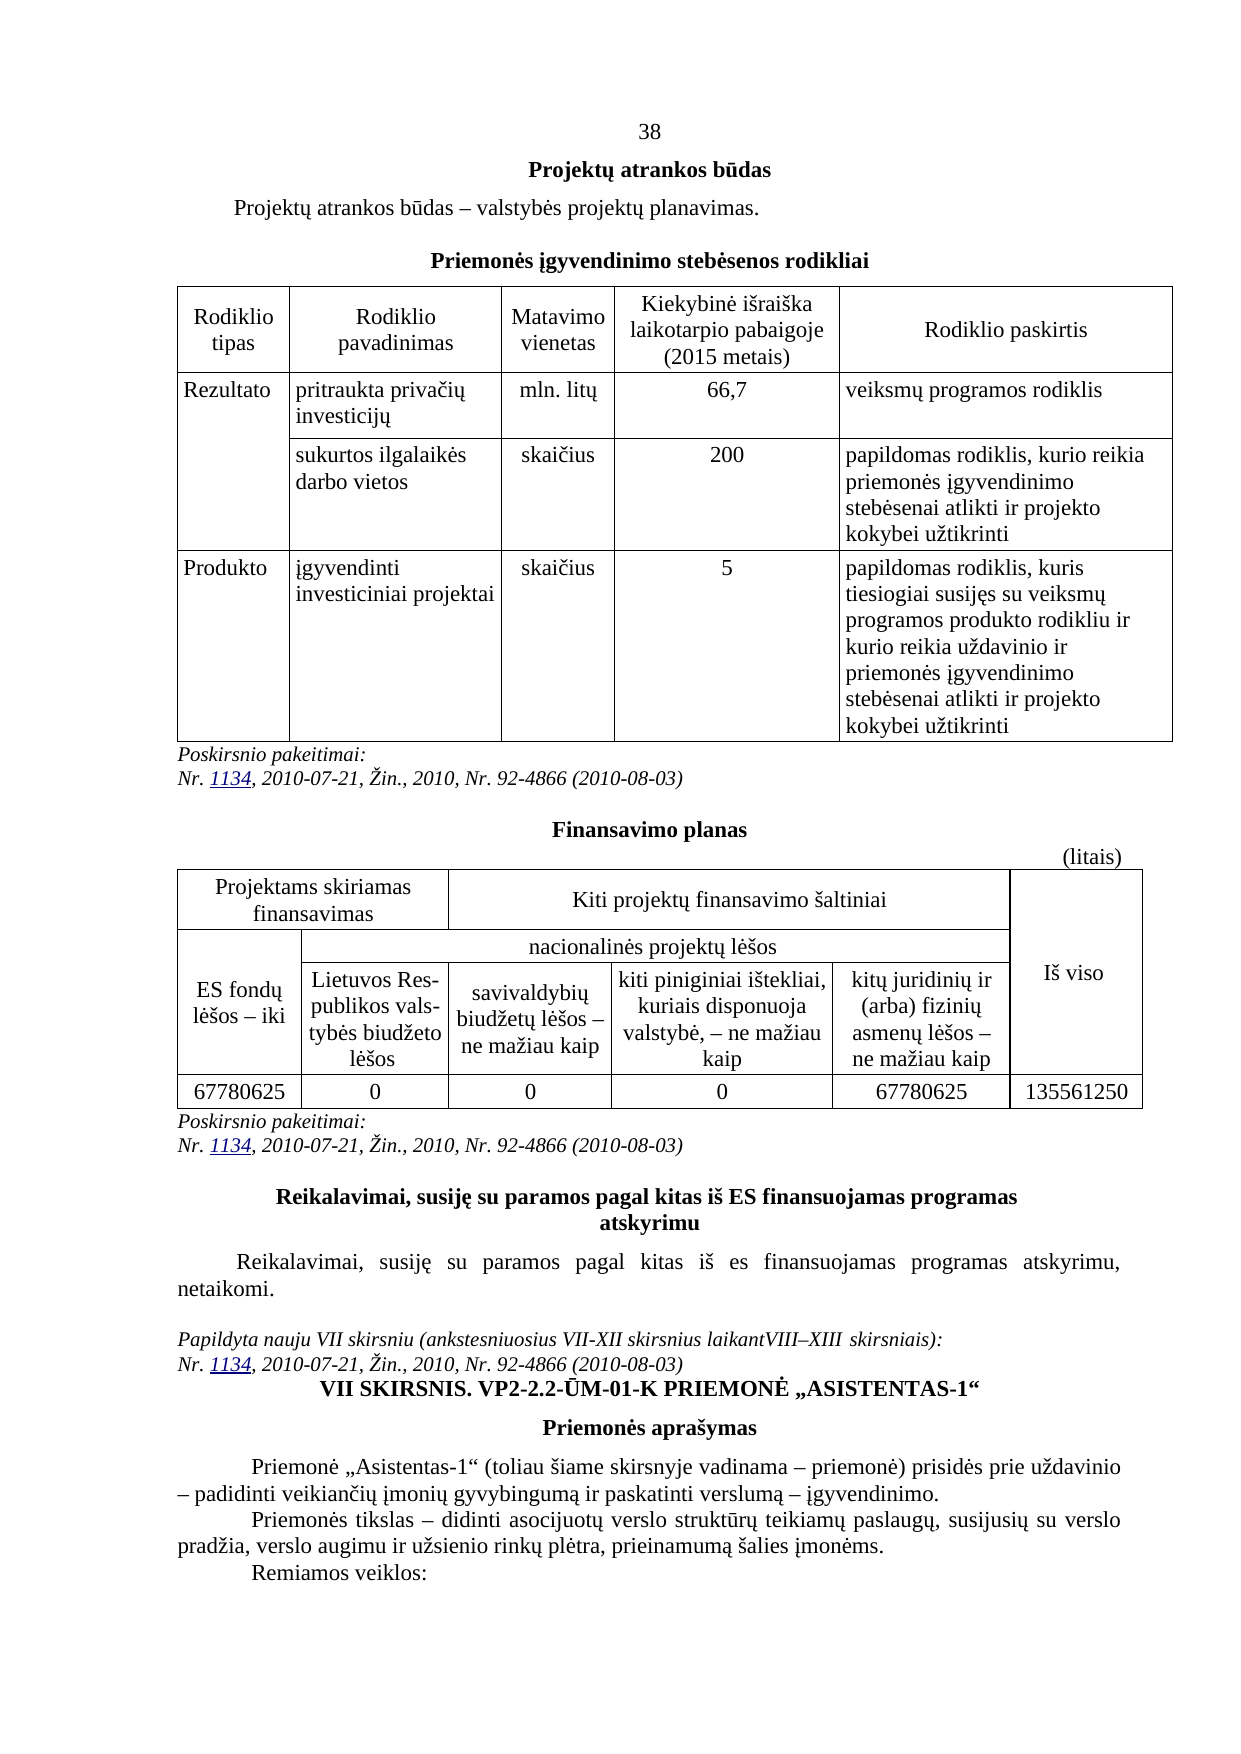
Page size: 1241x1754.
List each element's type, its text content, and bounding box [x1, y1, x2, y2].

table_header Rodiklio tipas [178, 287, 289, 372]
table_cell veiksmų programos rodiklis [840, 373, 1172, 437]
text Nr. 1134, 2010-07-21, Žin., 2010, Nr. 92-4866 (2010-08-03) [177, 1133, 1122, 1157]
table_cell pritraukta privačių investicijų [290, 373, 501, 437]
table_cell 0 [449, 1075, 611, 1108]
table_cell įgyvendinti investiciniai projektai [290, 551, 501, 741]
table_cell skaičius [502, 551, 614, 741]
table_header Matavimo vienetas [502, 287, 614, 372]
table_header Kiekybinė išraiška laikotarpio pabaigoje (2015 metais) [615, 287, 839, 372]
table_cell Produkto [178, 551, 289, 741]
text Finansavimo planas [177, 817, 1122, 843]
text Poskirsnio pakeitimai: [177, 742, 1122, 766]
table_cell 66,7 [615, 373, 839, 437]
table_cell 5 [615, 551, 839, 741]
table_cell sukurtos ilgalaikės darbo vietos [290, 439, 501, 550]
table_cell Rezultato [178, 373, 289, 550]
table_cell 200 [615, 439, 839, 550]
text Projektų atrankos būdas [177, 156, 1122, 182]
table_cell 67780625 [178, 1075, 301, 1108]
table_cell kiti piniginiai ištekliai, kuriais disponuoja valstybė, – ne mažiau kaip [612, 963, 832, 1074]
table_header Rodiklio paskirtis [840, 287, 1172, 372]
text Nr. 1134, 2010-07-21, Žin., 2010, Nr. 92-4866 (2010-08-03) [177, 766, 1122, 790]
table_cell ES fondų lėšos – iki [178, 930, 301, 1074]
table_header Iš viso [1011, 870, 1142, 1074]
text Remiamos veiklos: [177, 1559, 1122, 1585]
table_cell Lietuvos Res­publikos vals­tybės biudžeto lėšos [302, 963, 448, 1074]
table_header Kiti projektų finansavimo šaltiniai [449, 870, 1009, 929]
table_cell 0 [302, 1075, 448, 1108]
text Priemonės įgyvendinimo stebėsenos rodikliai [177, 247, 1122, 273]
table_cell 67780625 [833, 1075, 1009, 1108]
text Priemonė „Asistentas-1“ (toliau šiame skirsnyje vadinama – priemonė) prisidės prie uždavinio – padidinti veikiančių įmonių gyvybingumą ir paskatinti verslumą – įgyvendinimo. [177, 1453, 1122, 1506]
table_cell mln. litų [502, 373, 614, 437]
text Priemonės tikslas – didinti asocijuotų verslo struktūrų teikiamų paslaugų, susijusių su verslo pradžia, verslo augimu ir užsienio rinkų plėtra, prieinamumą šalies įmonėms. [177, 1506, 1122, 1559]
text Projektų atrankos būdas – valstybės projektų planavimas. [177, 194, 1122, 221]
table_cell papildomas rodiklis, kuris tiesiogiai susijęs su veiksmų programos produkto rodikliu ir kurio reikia uždavinio ir priemonės įgyvendinimo stebėsenai atlikti ir projekto kokybei užtikrinti [840, 551, 1172, 741]
table_cell 0 [612, 1075, 832, 1108]
text Reikalavimai, susiję su paramos pagal kitas iš ES finansuojamas programas atskyrimu [177, 1183, 1122, 1236]
text Priemonės aprašymas [177, 1414, 1122, 1441]
table_cell savivaldybių biudžetų lėšos – ne mažiau kaip [449, 963, 611, 1074]
subtitle Papildyta nauju VII skirsniu (ankstesniuosius VII-XII skirsnius laikantVIII–XIII skirsniais): [177, 1327, 1122, 1351]
subtitle Reikalavimai, susiję su paramos pagal kitas iš es finansuojamas programas atskyrimu, netaikomi. [177, 1248, 1122, 1301]
text VII SKIRSNIS. VP2-2.2-ŪM-01-K PRIEMONĖ „ASISTENTAS-1“ [177, 1376, 1122, 1402]
text Poskirsnio pakeitimai: [177, 1109, 1122, 1133]
table_cell 135561250 [1011, 1075, 1142, 1108]
table_header Rodiklio pavadinimas [290, 287, 501, 372]
table_cell nacionalinės projektų lėšos [302, 930, 1009, 962]
text Nr. 1134, 2010-07-21, Žin., 2010, Nr. 92-4866 (2010-08-03) [177, 1351, 1122, 1376]
table_header Projektams skiriamas finansavimas [178, 870, 448, 929]
table_cell kitų juridinių ir (arba) fizinių asmenų lėšos – ne mažiau kaip [833, 963, 1009, 1074]
table_cell papildomas rodiklis, kurio reikia priemonės įgyvendinimo stebėsenai atlikti ir projekto kokybei užtikrinti [840, 439, 1172, 550]
text (litais) [177, 843, 1122, 869]
table_cell skaičius [502, 439, 614, 550]
